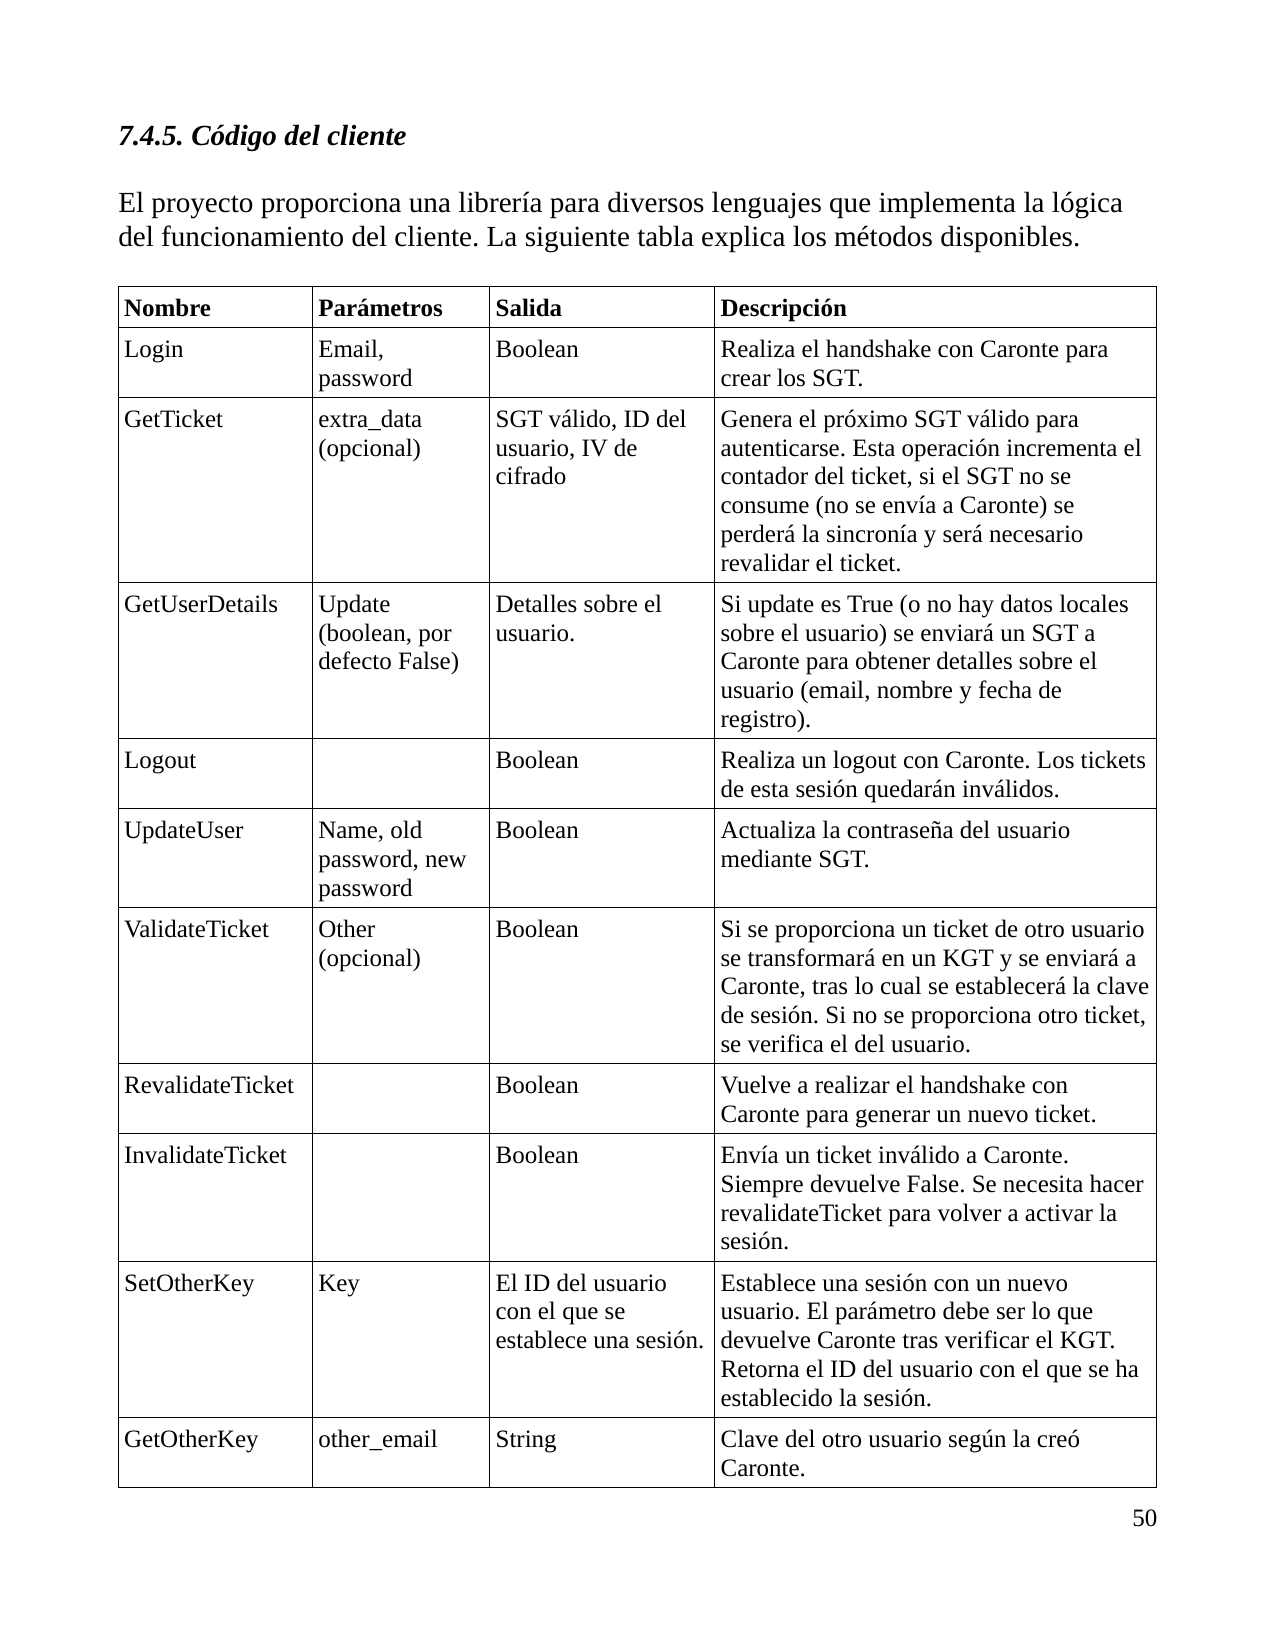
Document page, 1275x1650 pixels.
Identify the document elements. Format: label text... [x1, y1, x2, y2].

table_cell [313, 1064, 489, 1133]
table_cell Boolean [490, 739, 714, 808]
table_cell String [490, 1418, 714, 1487]
table_cell GetUserDetails [119, 583, 312, 738]
table_cell ValidateTicket [119, 908, 312, 1063]
table_cell Genera el próximo SGT válido para autenticarse. Esta operación incrementa el contador del ticket, si el SGT no se consume (no se envía a Caronte) se perderá la sincronía y será necesario revalidar el ticket. [715, 398, 1156, 582]
table_cell Logout [119, 739, 312, 808]
table_cell Boolean [490, 908, 714, 1063]
table_cell SetOtherKey [119, 1262, 312, 1417]
table_cell GetTicket [119, 398, 312, 582]
table_cell Email, password [313, 328, 489, 397]
table_cell Realiza el handshake con Caronte para crear los SGT. [715, 328, 1156, 397]
table_cell [313, 1134, 489, 1261]
text El proyecto proporciona una librería para diversos lenguajes que implementa la lógica del funcionamiento del cliente. La siguiente tabla explica los métodos disponibles. [118, 185, 1157, 252]
table_cell Other (opcional) [313, 908, 489, 1063]
table_cell Realiza un logout con Caronte. Los tickets de esta sesión quedarán inválidos. [715, 739, 1156, 808]
table_cell RevalidateTicket [119, 1064, 312, 1133]
table_header Descripción [715, 287, 1156, 327]
table_cell Boolean [490, 1064, 714, 1133]
table_cell El ID del usuario con el que se establece una sesión. [490, 1262, 714, 1417]
table_cell Name, old password, new password [313, 809, 489, 907]
table_cell GetOtherKey [119, 1418, 312, 1487]
table_cell Boolean [490, 328, 714, 397]
table_cell other_email [313, 1418, 489, 1487]
table_cell Boolean [490, 809, 714, 907]
table_cell InvalidateTicket [119, 1134, 312, 1261]
table_cell Clave del otro usuario según la creó Caronte. [715, 1418, 1156, 1487]
table_cell Detalles sobre el usuario. [490, 583, 714, 738]
table_cell [313, 739, 489, 808]
table_header Nombre [119, 287, 312, 327]
text 7.4.5. Código del cliente [118, 118, 1157, 152]
table_cell Boolean [490, 1134, 714, 1261]
table_cell Envía un ticket inválido a Caronte. Siempre devuelve False. Se necesita hacer revalidateTicket para volver a activar la sesión. [715, 1134, 1156, 1261]
table_cell UpdateUser [119, 809, 312, 907]
table_cell Si se proporciona un ticket de otro usuario se transformará en un KGT y se enviará a Caronte, tras lo cual se establecerá la clave de sesión. Si no se proporciona otro ticket, se verifica el del usuario. [715, 908, 1156, 1063]
table_header Parámetros [313, 287, 489, 327]
table_cell Establece una sesión con un nuevo usuario. El parámetro debe ser lo que devuelve Caronte tras verificar el KGT. Retorna el ID del usuario con el que se ha establecido la sesión. [715, 1262, 1156, 1417]
table_header Salida [490, 287, 714, 327]
table_cell SGT válido, ID del usuario, IV de cifrado [490, 398, 714, 582]
table_cell Update (boolean, por defecto False) [313, 583, 489, 738]
table_cell Vuelve a realizar el handshake con Caronte para generar un nuevo ticket. [715, 1064, 1156, 1133]
table_cell Login [119, 328, 312, 397]
table_cell extra_data (opcional) [313, 398, 489, 582]
table_cell Key [313, 1262, 489, 1417]
table_cell Si update es True (o no hay datos locales sobre el usuario) se enviará un SGT a Caronte para obtener detalles sobre el usuario (email, nombre y fecha de registro). [715, 583, 1156, 738]
table_cell Actualiza la contraseña del usuario mediante SGT. [715, 809, 1156, 907]
